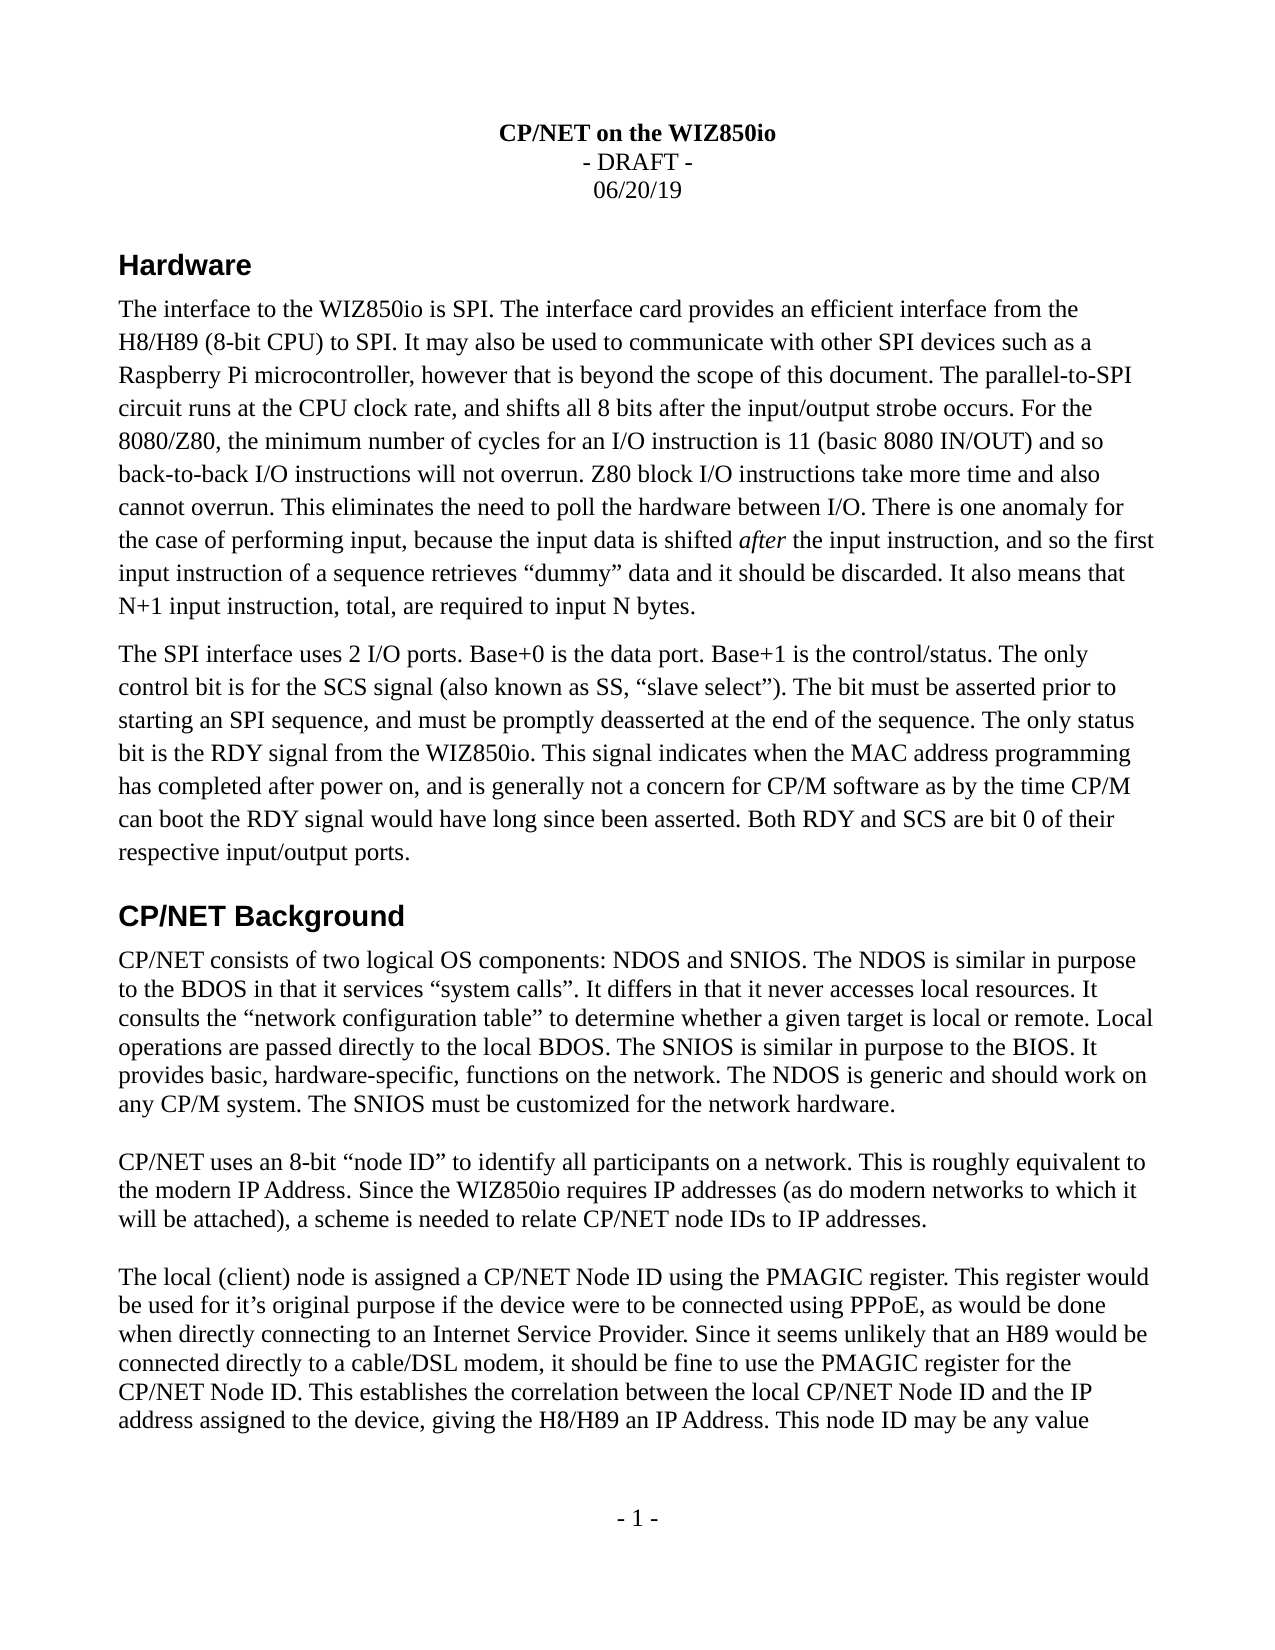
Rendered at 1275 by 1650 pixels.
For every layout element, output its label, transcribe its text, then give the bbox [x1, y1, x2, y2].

subtitle Hardware [118, 248, 1157, 281]
subtitle CP/NET Background [118, 899, 1157, 933]
text - DRAFT - [118, 147, 1157, 176]
text The interface to the WIZ850io is SPI. The interface card provides an efficient interface from the H8/H89 (8-bit CPU) to SPI. It may also be used to communicate with other SPI devices such as a Raspberry Pi microcontroller, however that is beyond the scope of this document. The parallel-to-SPI circuit runs at the CPU clock rate, and shifts all 8 bits after the input/output strobe occurs. For the 8080/Z80, the minimum number of cycles for an I/O instruction is 11 (basic 8080 IN/OUT) and so back-to-back I/O instructions will not overrun. Z80 block I/O instructions take more time and also cannot overrun. This eliminates the need to poll the hardware between I/O. There is one anomaly for the case of performing input, because the input data is shifted after the input instruction, and so the first input instruction of a sequence retrieves “dummy” data and it should be discarded. It also means that N+1 input instruction, total, are required to input N bytes. [118, 294, 1157, 620]
text CP/NET consists of two logical OS components: NDOS and SNIOS. The NDOS is similar in purpose to the BDOS in that it services “system calls”. It differs in that it never accesses local resources. It consults the “network configuration table” to determine whether a given target is local or remote. Local operations are passed directly to the local BDOS. The SNIOS is similar in purpose to the BIOS. It provides basic, hardware-specific, functions on the network. The NDOS is generic and should work on any CP/M system. The SNIOS must be customized for the network hardware. [118, 945, 1157, 1118]
text CP/NET on the WIZ850io [118, 118, 1157, 147]
text The local (client) node is assigned a CP/NET Node ID using the PMAGIC register. This register would be used for it’s original purpose if the device were to be connected using PPPoE, as would be done when directly connecting to an Internet Service Provider. Since it seems unlikely that an H89 would be connected directly to a cable/DSL modem, it should be fine to use the PMAGIC register for the CP/NET Node ID. This establishes the correlation between the local CP/NET Node ID and the IP address assigned to the device, giving the H8/H89 an IP Address. This node ID may be any value [118, 1262, 1157, 1434]
text The SPI interface uses 2 I/O ports. Base+0 is the data port. Base+1 is the control/status. The only control bit is for the SCS signal (also known as SS, “slave select”). The bit must be asserted prior to starting an SPI sequence, and must be promptly deasserted at the end of the sequence. The only status bit is the RDY signal from the WIZ850io. This signal indicates when the MAC address programming has completed after power on, and is generally not a concern for CP/M software as by the time CP/M can boot the RDY signal would have long since been asserted. Both RDY and SCS are bit 0 of their respective input/output ports. [118, 639, 1157, 866]
text 06/20/19 [118, 176, 1157, 204]
text CP/NET uses an 8-bit “node ID” to identify all participants on a network. This is roughly equivalent to the modern IP Address. Since the WIZ850io requires IP addresses (as do modern networks to which it will be attached), a scheme is needed to relate CP/NET node IDs to IP addresses. [118, 1147, 1157, 1233]
